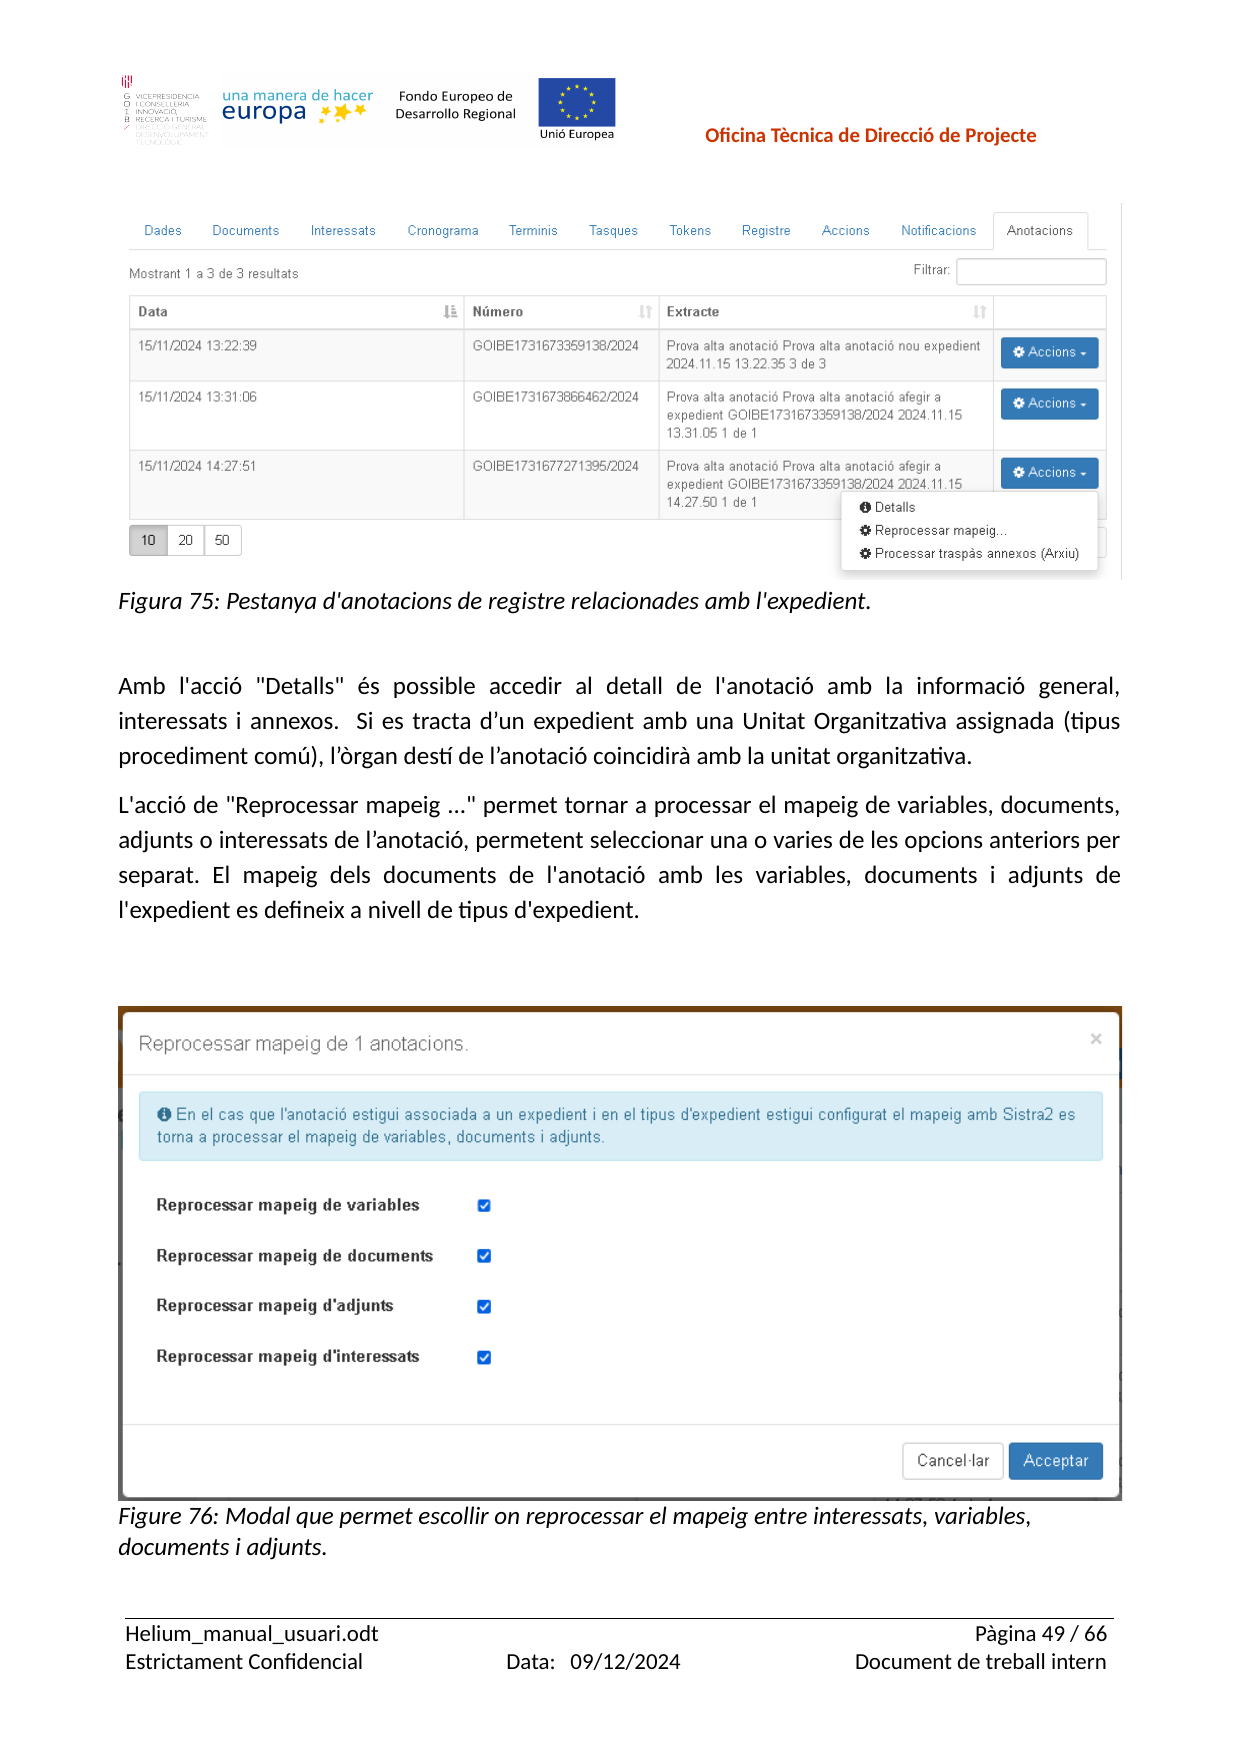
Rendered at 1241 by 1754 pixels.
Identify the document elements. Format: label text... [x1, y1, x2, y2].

picture [219, 73, 621, 147]
picture [118, 203, 1123, 580]
text Figure 76: Modal que permet escollir on reprocessar el mapeig entre interessats, variables, documents i adjunts. [118, 1501, 1122, 1561]
text Figura 75: Pestanya d'anotacions de registre relacionades amb l'expedient. [118, 580, 1122, 616]
picture [118, 1006, 1123, 1501]
text L'acció de "Reprocessar mapeig ..." permet tornar a processar el mapeig de variables, documents, adjunts o interessats de l’anotació, permetent seleccionar una o varies de les opcions anteriors per separat. El mapeig dels documents de l'anotació amb les variables, documents i adjunts de l'expedient es defineix a nivell de tipus d'expedient. [118, 789, 1122, 925]
picture [118, 73, 213, 147]
text Amb l'acció "Detalls" és possible accedir al detall de l'anotació amb la informació general, interessats i annexos. Si es tracta d’un expedient amb una Unitat Organitzativa assignada (tipus procediment comú), l’òrgan destí de l’anotació coincidirà amb la unitat organitzativa. [118, 670, 1122, 771]
